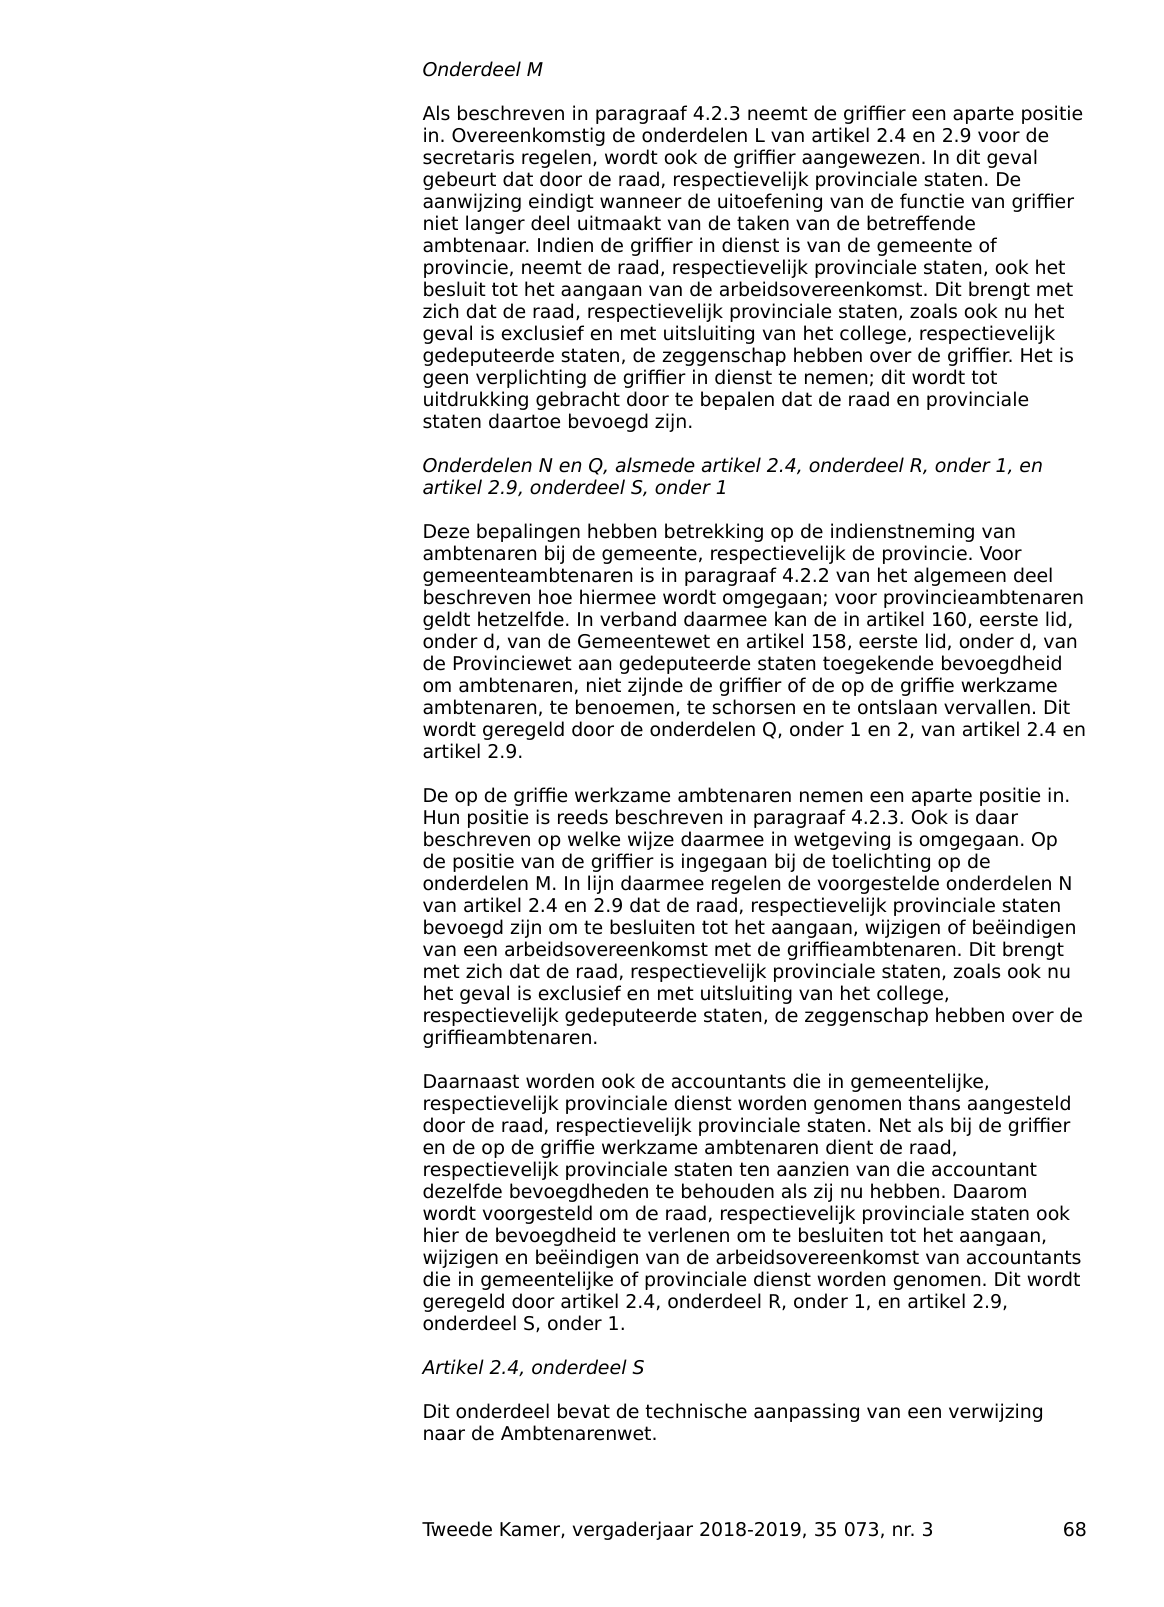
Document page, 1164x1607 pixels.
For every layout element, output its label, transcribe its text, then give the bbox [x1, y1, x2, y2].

text Als beschreven in paragraaf 4.2.3 neemt de griffier een aparte positie in. Overeenkomstig de onderdelen L van artikel 2.4 en 2.9 voor de secretaris regelen, wordt ook de griffier aangewezen. In dit geval gebeurt dat door de raad, respectievelijk provinciale staten. De aanwijzing eindigt wanneer de uitoefening van de functie van griffier niet langer deel uitmaakt van de taken van de betreffende ambtenaar. Indien de griffier in dienst is van de gemeente of provincie, neemt de raad, respectievelijk provinciale staten, ook het besluit tot het aangaan van de arbeidsovereenkomst. Dit brengt met zich dat de raad, respectievelijk provinciale staten, zoals ook nu het geval is exclusief en met uitsluiting van het college, respectievelijk gedeputeerde staten, de zeggenschap hebben over de griffier. Het is geen verplichting de griffier in dienst te nemen; dit wordt tot uitdrukking gebracht door te bepalen dat de raad en provinciale staten daartoe bevoegd zijn. [422, 103, 1087, 433]
subtitle Onderdeel M [422, 59, 1087, 81]
text Dit onderdeel bevat de technische aanpassing van een verwijzing naar de Ambtenarenwet. [422, 1401, 1087, 1445]
subtitle Artikel 2.4, onderdeel S [422, 1357, 1087, 1379]
subtitle Onderdelen N en Q, alsmede artikel 2.4, onderdeel R, onder 1, en artikel 2.9, onderdeel S, onder 1 [422, 455, 1087, 499]
text Daarnaast worden ook de accountants die in gemeentelijke, respectievelijk provinciale dienst worden genomen thans aangesteld door de raad, respectievelijk provinciale staten. Net als bij de griffier en de op de griffie werkzame ambtenaren dient de raad, respectievelijk provinciale staten ten aanzien van die accountant dezelfde bevoegdheden te behouden als zij nu hebben. Daarom wordt voorgesteld om de raad, respectievelijk provinciale staten ook hier de bevoegdheid te verlenen om te besluiten tot het aangaan, wijzigen en beëindigen van de arbeidsovereenkomst van accountants die in gemeentelijke of provinciale dienst worden genomen. Dit wordt geregeld door artikel 2.4, onderdeel R, onder 1, en artikel 2.9, onderdeel S, onder 1. [422, 1071, 1087, 1335]
text De op de griffie werkzame ambtenaren nemen een aparte positie in. Hun positie is reeds beschreven in paragraaf 4.2.3. Ook is daar beschreven op welke wijze daarmee in wetgeving is omgegaan. Op de positie van de griffier is ingegaan bij de toelichting op de onderdelen M. In lijn daarmee regelen de voorgestelde onderdelen N van artikel 2.4 en 2.9 dat de raad, respectievelijk provinciale staten bevoegd zijn om te besluiten tot het aangaan, wijzigen of beëindigen van een arbeidsovereenkomst met de griffieambtenaren. Dit brengt met zich dat de raad, respectievelijk provinciale staten, zoals ook nu het geval is exclusief en met uitsluiting van het college, respectievelijk gedeputeerde staten, de zeggenschap hebben over de griffieambtenaren. [422, 785, 1087, 1049]
text Deze bepalingen hebben betrekking op de indienstneming van ambtenaren bij de gemeente, respectievelijk de provincie. Voor gemeenteambtenaren is in paragraaf 4.2.2 van het algemeen deel beschreven hoe hiermee wordt omgegaan; voor provincieambtenaren geldt hetzelfde. In verband daarmee kan de in artikel 160, eerste lid, onder d, van de Gemeentewet en artikel 158, eerste lid, onder d, van de Provinciewet aan gedeputeerde staten toegekende bevoegdheid om ambtenaren, niet zijnde de griffier of de op de griffie werkzame ambtenaren, te benoemen, te schorsen en te ontslaan vervallen. Dit wordt geregeld door de onderdelen Q, onder 1 en 2, van artikel 2.4 en artikel 2.9. [422, 521, 1087, 763]
